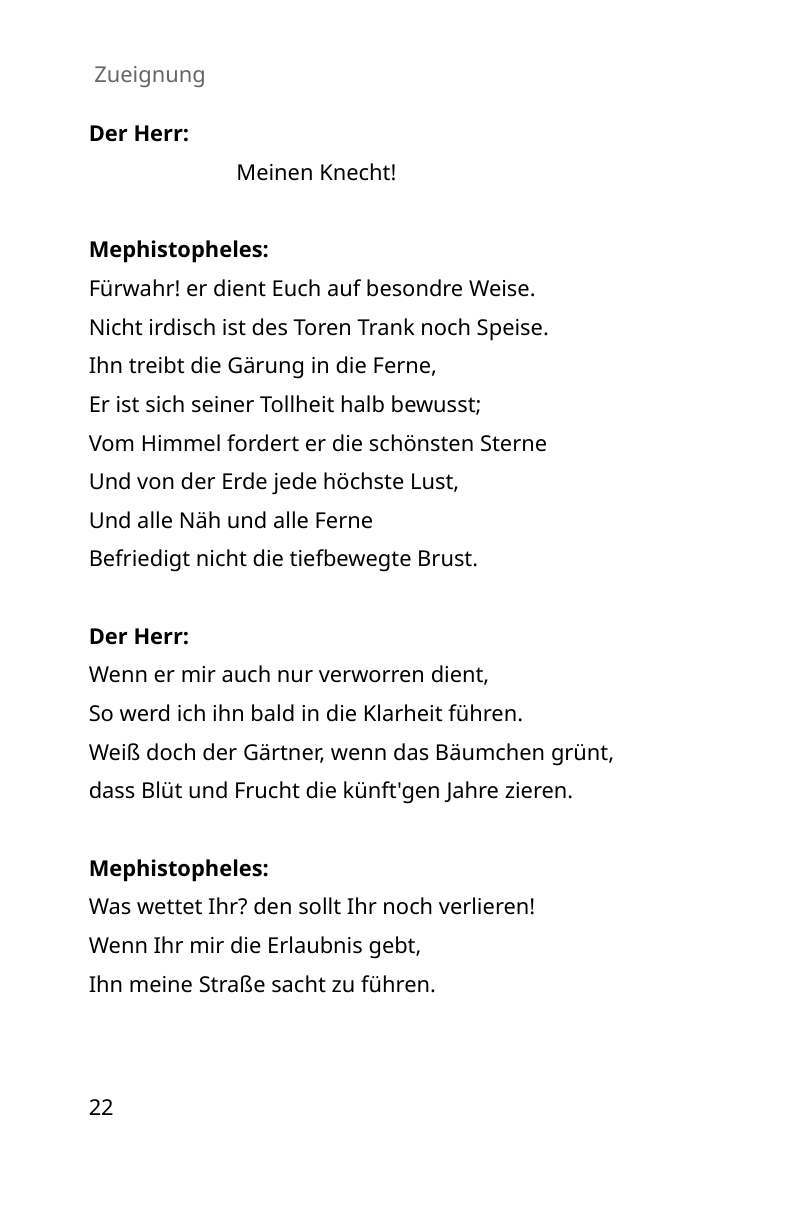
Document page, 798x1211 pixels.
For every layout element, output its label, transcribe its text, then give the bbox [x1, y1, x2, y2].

text Der Herr: Wenn er mir auch nur verworren dient, So werd ich ihn bald in die Klarheit führen. Weiß doch der Gärtner, wenn das Bäumchen grünt, dass Blüt und Frucht die künft'gen Jahre zieren. [88, 600, 679, 805]
text Der Herr: Meinen Knecht! [88, 118, 679, 187]
text Mephistopheles: Was wettet Ihr? den sollt Ihr noch verlieren! Wenn Ihr mir die Erlaubnis gebt, Ihn meine Straße sacht zu führen. [88, 832, 679, 998]
text Mephistopheles: Fürwahr! er dient Euch auf besondre Weise. Nicht irdisch ist des Toren Trank noch Speise. Ihn treibt die Gärung in die Ferne, Er ist sich seiner Tollheit halb bewusst; Vom Himmel fordert er die schönsten Sterne Und von der Erde jede höchste Lust, Und alle Näh und alle Ferne Befriedigt nicht die tiefbewegte Brust. [88, 213, 679, 573]
